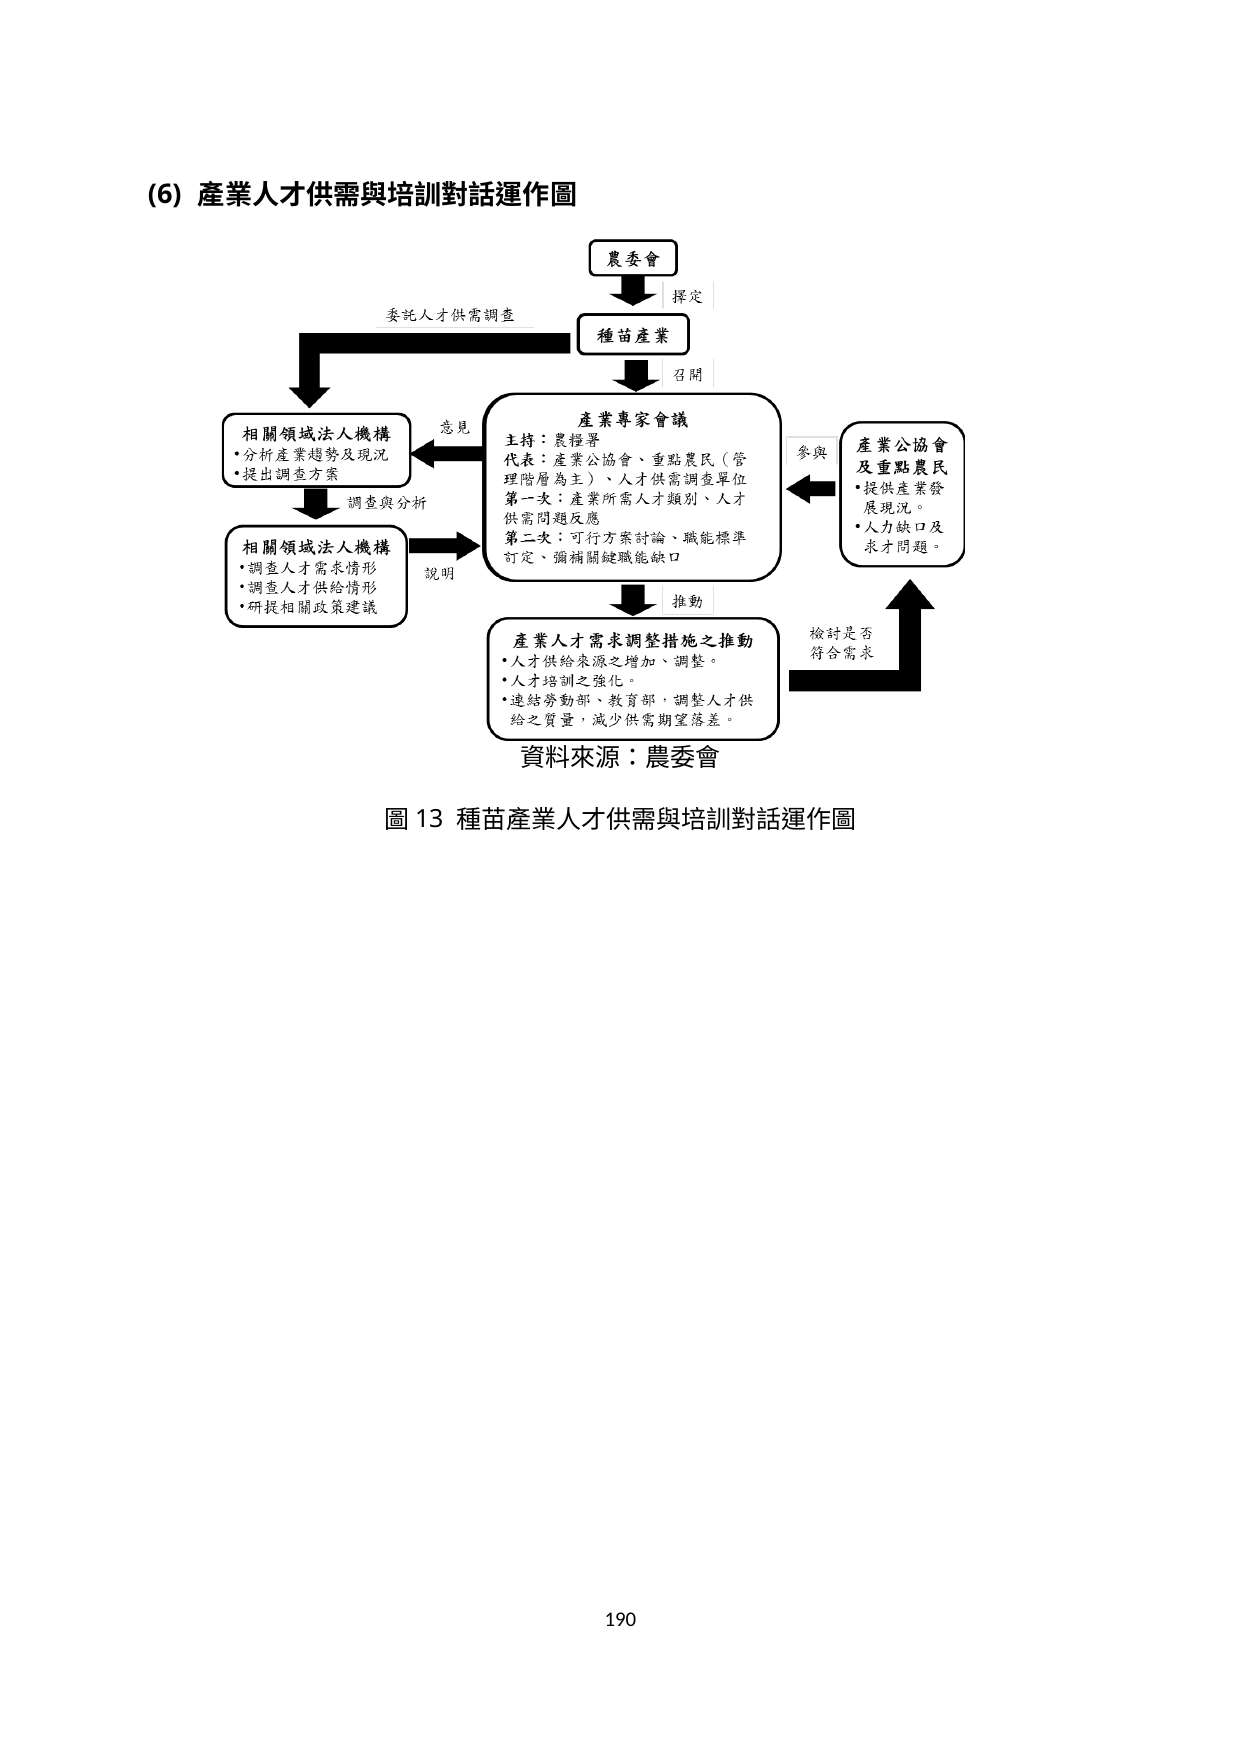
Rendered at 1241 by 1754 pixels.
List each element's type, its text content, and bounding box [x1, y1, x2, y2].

text 圖 13 種苗產業人才供需與培訓對話運作圖 [148, 776, 1092, 839]
text 資料來源：農委會 [148, 714, 1092, 776]
list 產業人才供需與培訓對話運作圖 [148, 151, 1092, 214]
